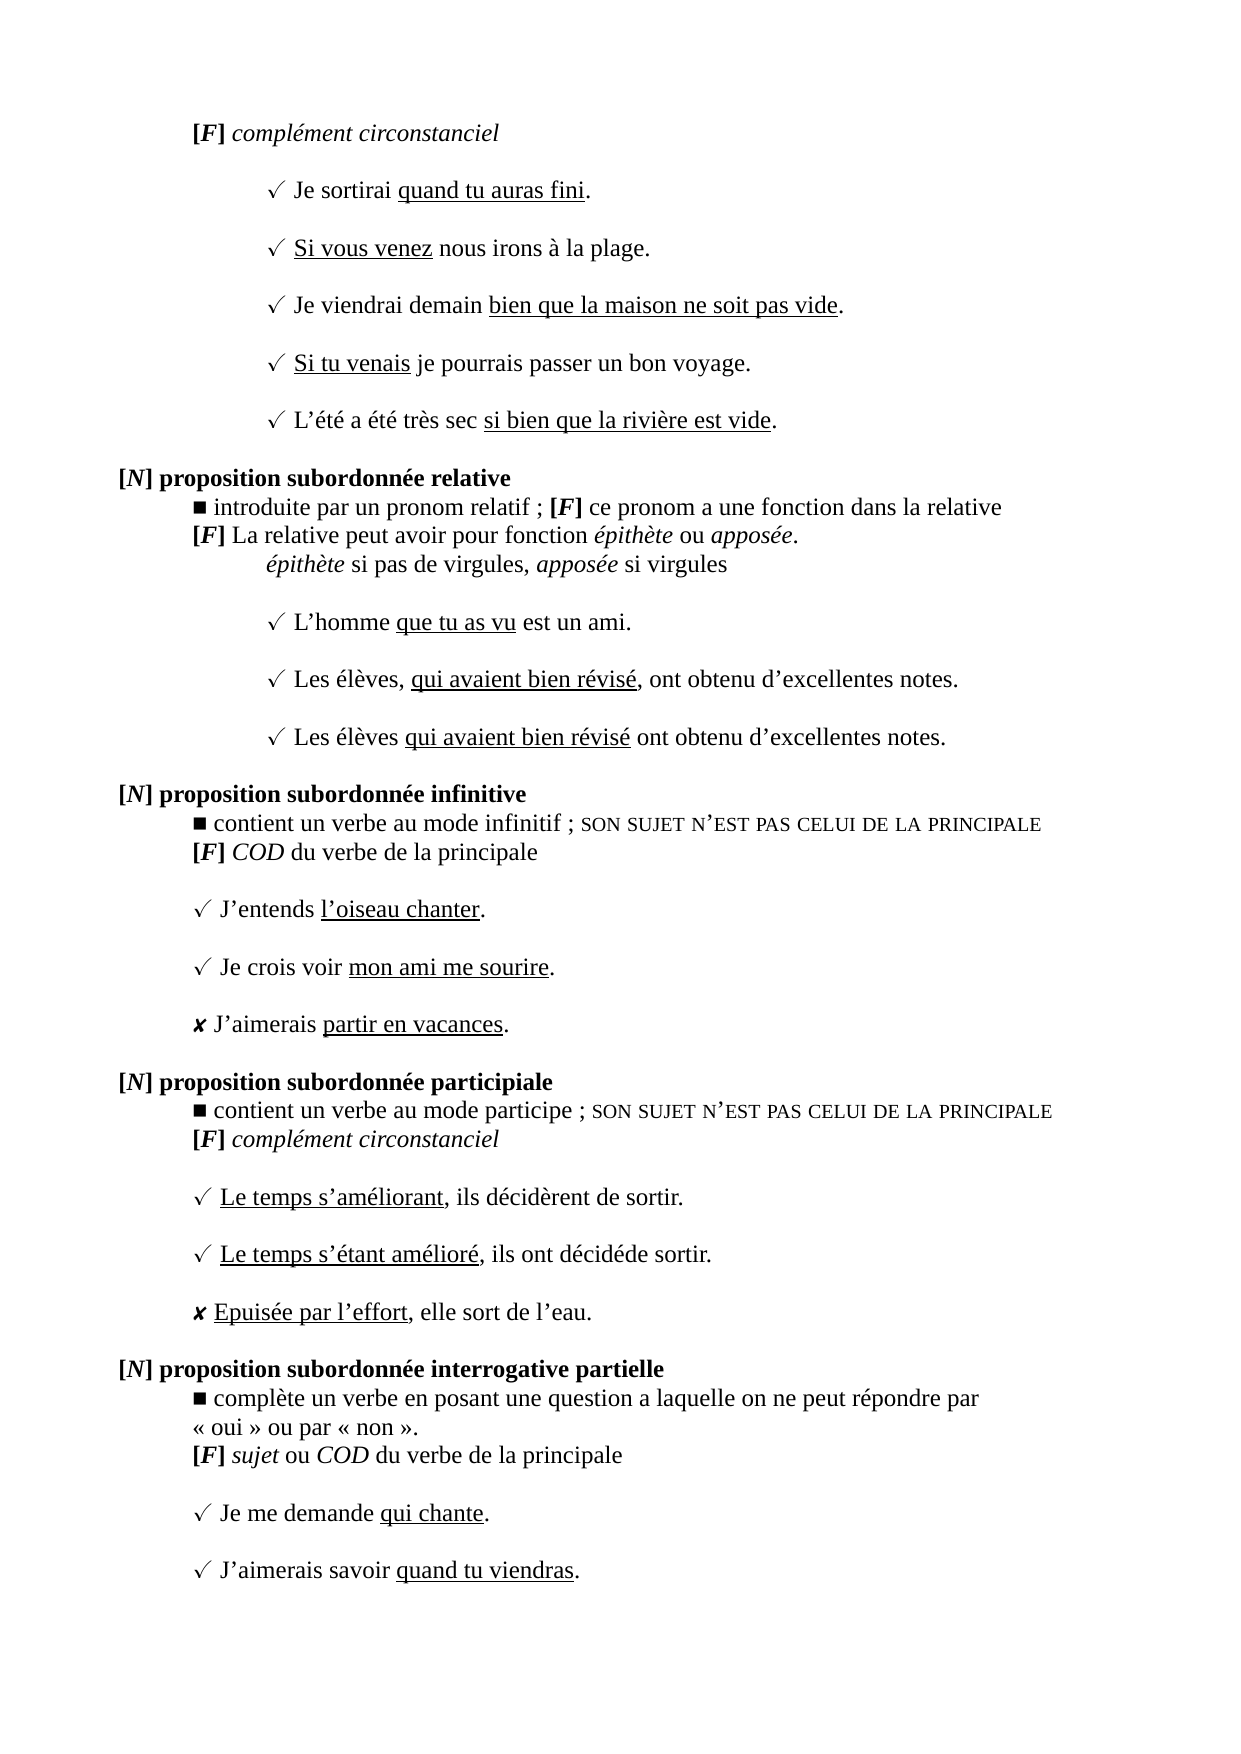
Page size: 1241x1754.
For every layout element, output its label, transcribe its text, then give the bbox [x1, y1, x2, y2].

text ✓ Je crois voir mon ami me sourire. [118, 952, 1122, 981]
text ✓ Les élèves, qui avaient bien révisé, ont obtenu d’excellentes notes. [118, 664, 1122, 693]
text ■ contient un verbe au mode infinitif ; son sujet n’est pas celui de la principale [118, 808, 1122, 837]
text ✘ J’aimerais partir en vacances. [118, 1009, 1122, 1038]
text ✘ Epuisée par l’effort, elle sort de l’eau. [118, 1297, 1122, 1326]
text [N] proposition subordonnée interrogative partielle [118, 1354, 1122, 1383]
text ✓ Si vous venez nous irons à la plage. [118, 233, 1122, 262]
text ✓ L’été a été très sec si bien que la rivière est vide. [118, 406, 1122, 434]
text « oui » ou par « non ». [118, 1412, 1122, 1441]
text [F] La relative peut avoir pour fonction épithète ou apposée. [118, 521, 1122, 549]
text ✓ Le temps s’améliorant, ils décidèrent de sortir. [118, 1182, 1122, 1211]
text ✓ Je viendrai demain bien que la maison ne soit pas vide. [118, 291, 1122, 319]
text ✓ Je me demande qui chante. [118, 1498, 1122, 1527]
text ✓ Je sortirai quand tu auras fini. [118, 176, 1122, 204]
text ✓ Si tu venais je pourrais passer un bon voyage. [118, 348, 1122, 377]
text [N] proposition subordonnée participiale [118, 1067, 1122, 1096]
text [F] complément circonstanciel [118, 1124, 1122, 1153]
text épithète si pas de virgules, apposée si virgules [118, 549, 1122, 578]
text ■ complète un verbe en posant une question a laquelle on ne peut répondre par [118, 1383, 1122, 1412]
text [F] sujet ou COD du verbe de la principale [118, 1441, 1122, 1469]
text ✓ L’homme que tu as vu est un ami. [118, 607, 1122, 636]
text ✓ J’entends l’oiseau chanter. [118, 894, 1122, 923]
text ✓ Le temps s’étant amélioré, ils ont décidéde sortir. [118, 1239, 1122, 1268]
text [F] complément circonstanciel [118, 118, 1122, 147]
text ✓ Les élèves qui avaient bien révisé ont obtenu d’excellentes notes. [118, 722, 1122, 751]
text [N] proposition subordonnée infinitive [118, 779, 1122, 808]
text [F] COD du verbe de la principale [118, 837, 1122, 866]
text ✓ J’aimerais savoir quand tu viendras. [118, 1556, 1122, 1584]
text ■ contient un verbe au mode participe ; son sujet n’est pas celui de la principale [118, 1096, 1122, 1124]
text [N] proposition subordonnée relative [118, 463, 1122, 492]
text ■ introduite par un pronom relatif ; [F] ce pronom a une fonction dans la relative [118, 492, 1122, 521]
